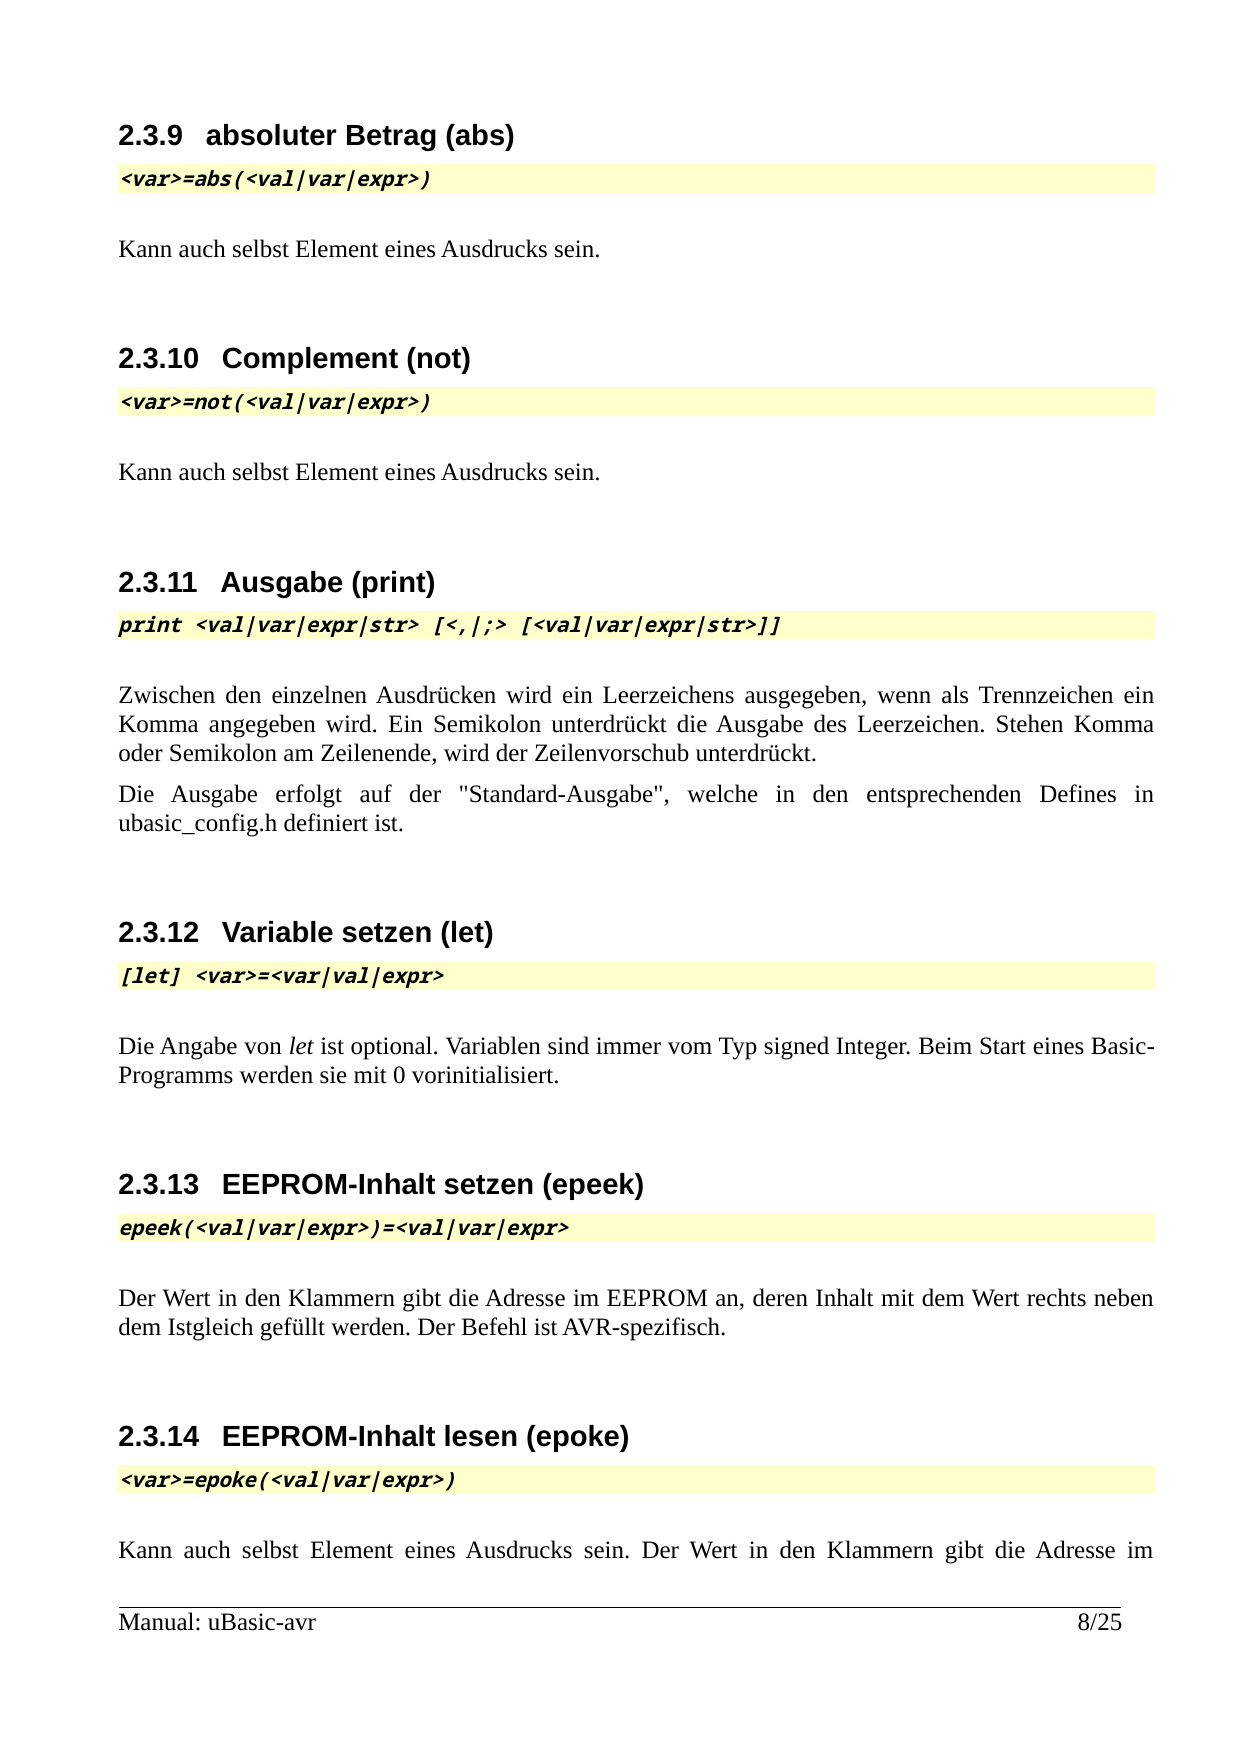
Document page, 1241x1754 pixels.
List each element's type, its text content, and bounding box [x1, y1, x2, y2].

text [let] <var>=<var|val|expr> [118, 961, 1156, 990]
text Die Angabe von let ist optional. Variablen sind immer vom Typ signed Integer. Beim Start eines Basic-Programms werden sie mit 0 vorinitialisiert. [118, 1031, 1156, 1088]
text Kann auch selbst Element eines Ausdrucks sein. [118, 457, 1156, 486]
text Die Ausgabe erfolgt auf der "Standard-Ausgabe", welche in den entsprechenden Defines in ubasic_config.h definiert ist. [118, 779, 1156, 837]
text Zwischen den einzelnen Ausdrücken wird ein Leerzeichens ausgegeben, wenn als Trennzeichen ein Komma angegeben wird. Ein Semikolon unterdrückt die Ausgabe des Leerzeichen. Stehen Komma oder Semikolon am Zeilenende, wird der Zeilenvorschub unterdrückt. [118, 680, 1156, 767]
text epeek(<val|var|expr>)=<val|var|expr> [118, 1213, 1156, 1242]
text Kann auch selbst Element eines Ausdrucks sein. Der Wert in den Klammern gibt die Adresse im [118, 1535, 1156, 1564]
subtitle Complement (not) [118, 341, 1156, 375]
text Der Wert in den Klammern gibt die Adresse im EEPROM an, deren Inhalt mit dem Wert rechts neben dem Istgleich gefüllt werden. Der Befehl ist AVR-spezifisch. [118, 1283, 1156, 1341]
subtitle Variable setzen (let) [118, 915, 1156, 949]
text print <val|var|expr|str> [<,|;> [<val|var|expr|str>]] [118, 611, 1156, 639]
text <var>=epoke(<val|var|expr>) [118, 1465, 1156, 1494]
subtitle Ausgabe (print) [118, 564, 1156, 598]
text <var>=abs(<val|var|expr>) [118, 164, 1156, 193]
text <var>=not(<val|var|expr>) [118, 387, 1156, 416]
subtitle EEPROM-Inhalt setzen (epeek) [118, 1167, 1156, 1201]
text Kann auch selbst Element eines Ausdrucks sein. [118, 234, 1156, 263]
subtitle absoluter Betrag (abs) [118, 118, 1156, 152]
subtitle EEPROM-Inhalt lesen (epoke) [118, 1419, 1156, 1453]
